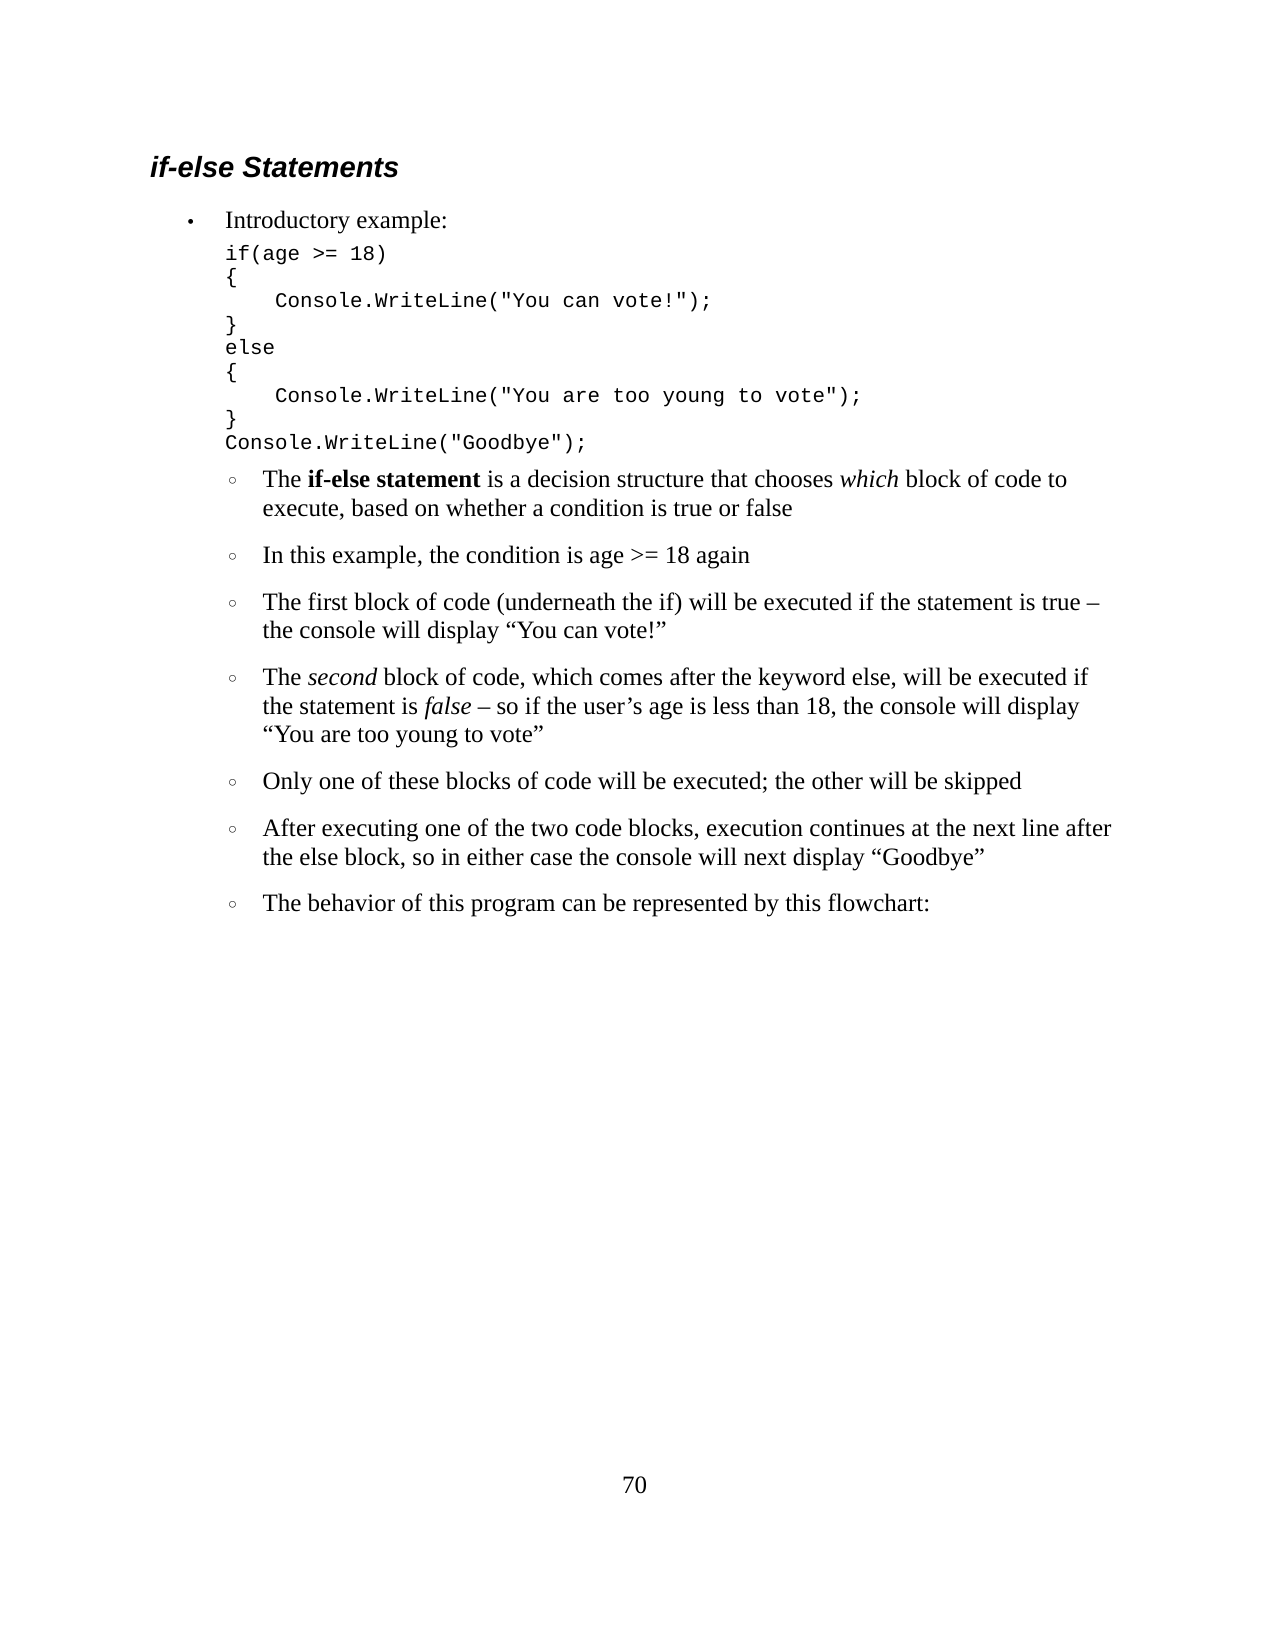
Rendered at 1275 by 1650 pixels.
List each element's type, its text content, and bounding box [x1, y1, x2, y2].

list The if-else statement is a decision structure that chooses which block of code to execute, based on whether a condition is true or false [225, 464, 1125, 522]
list Console.WriteLine("You are too young to vote"); [187, 384, 1125, 408]
list } [187, 314, 1125, 337]
list The behavior of this program can be represented by this flowchart: [225, 888, 1125, 917]
list { [187, 361, 1125, 384]
list } [187, 408, 1125, 432]
list The second block of code, which comes after the keyword else, will be executed if the statement is false – so if the user’s age is less than 18, the console will display “You are too young to vote” [225, 662, 1125, 748]
list After executing one of the two code blocks, execution continues at the next line after the else block, so in either case the console will next display “Goodbye” [225, 813, 1125, 870]
list { [187, 266, 1125, 290]
list if(age >= 18) [187, 243, 1125, 266]
list Introductory example: [187, 205, 1125, 234]
list Console.WriteLine("You can vote!"); [187, 290, 1125, 314]
subtitle if-else Statements [150, 150, 1125, 183]
list Console.WriteLine("Goodbye"); [187, 432, 1125, 456]
list The first block of code (underneath the if) will be executed if the statement is true – the console will display “You can vote!” [225, 587, 1125, 644]
list In this example, the condition is age >= 18 again [225, 540, 1125, 569]
list Only one of these blocks of code will be executed; the other will be skipped [225, 766, 1125, 795]
list else [187, 337, 1125, 361]
